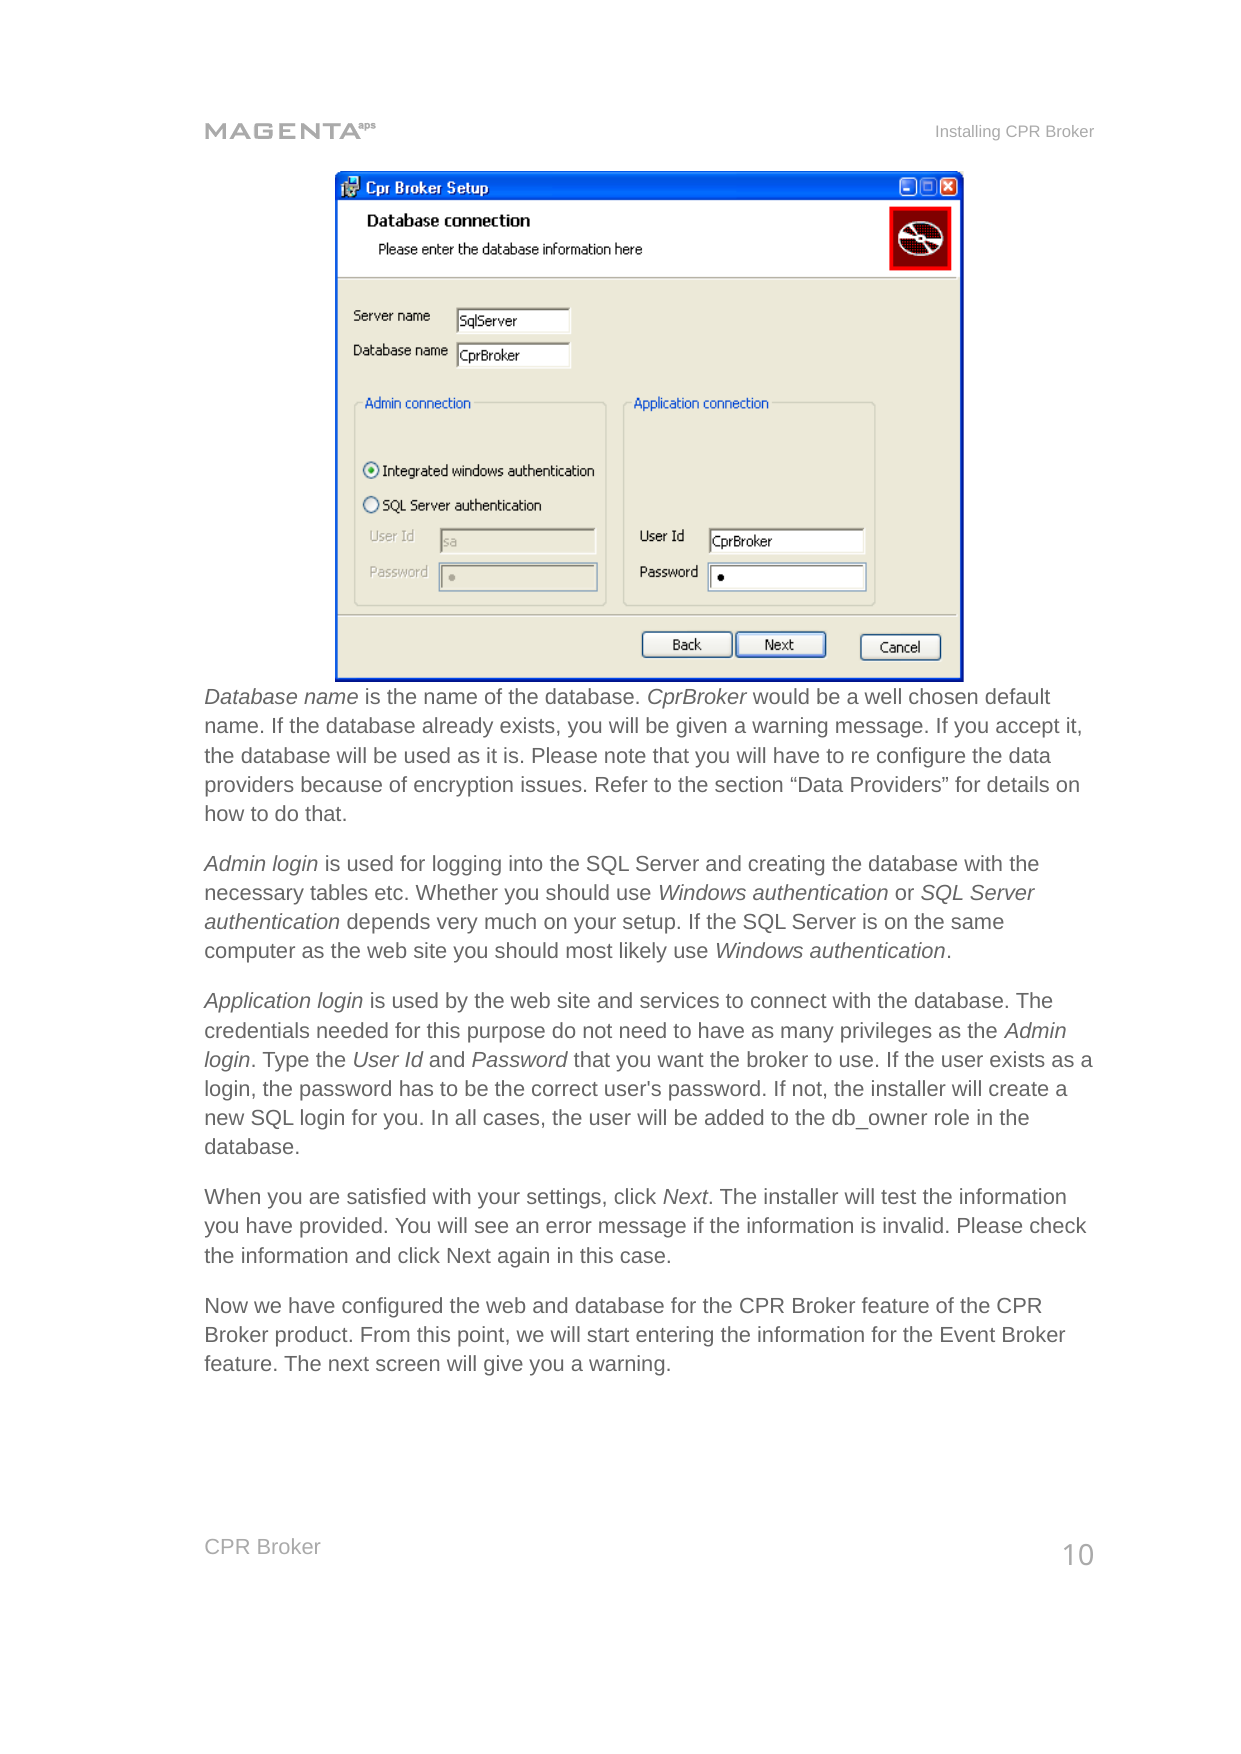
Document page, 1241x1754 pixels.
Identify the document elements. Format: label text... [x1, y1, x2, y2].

text Database name is the name of the database. CprBroker would be a well chosen default name. If the database already exists, you will be given a warning message. If you accept it, the database will be used as it is. Please note that you will have to re configure the data providers because of encryption issues. Refer to the section “Data Providers” for details on how to do that. [204, 682, 1094, 827]
picture [335, 171, 964, 682]
text Admin login is used for logging into the SQL Server and creating the database with the necessary tables etc. Whether you should use Windows authentication or SQL Server authentication depends very much on your setup. If the SQL Server is on the same computer as the web site you should most likely use Windows authentication. [204, 848, 1094, 965]
text Application login is used by the web site and services to connect with the database. The credentials needed for this purpose do not need to have as many privileges as the Admin login. Type the User Id and Password that you want the broker to use. If the user exists as a login, the password has to be the correct user's password. If not, the installer will create a new SQL login for you. In all cases, the user will be added to the db_owner role in the database. [204, 986, 1094, 1161]
text When you are satisfied with your settings, click Next. The installer will test the information you have provided. You will see an error message if the information is invalid. Please check the information and click Next again in this case. [204, 1181, 1094, 1269]
text Now we have configured the web and database for the CPR Broker feature of the CPR Broker product. From this point, we will start entering the information for the Event Broker feature. The next screen will give you a warning. [204, 1290, 1094, 1377]
